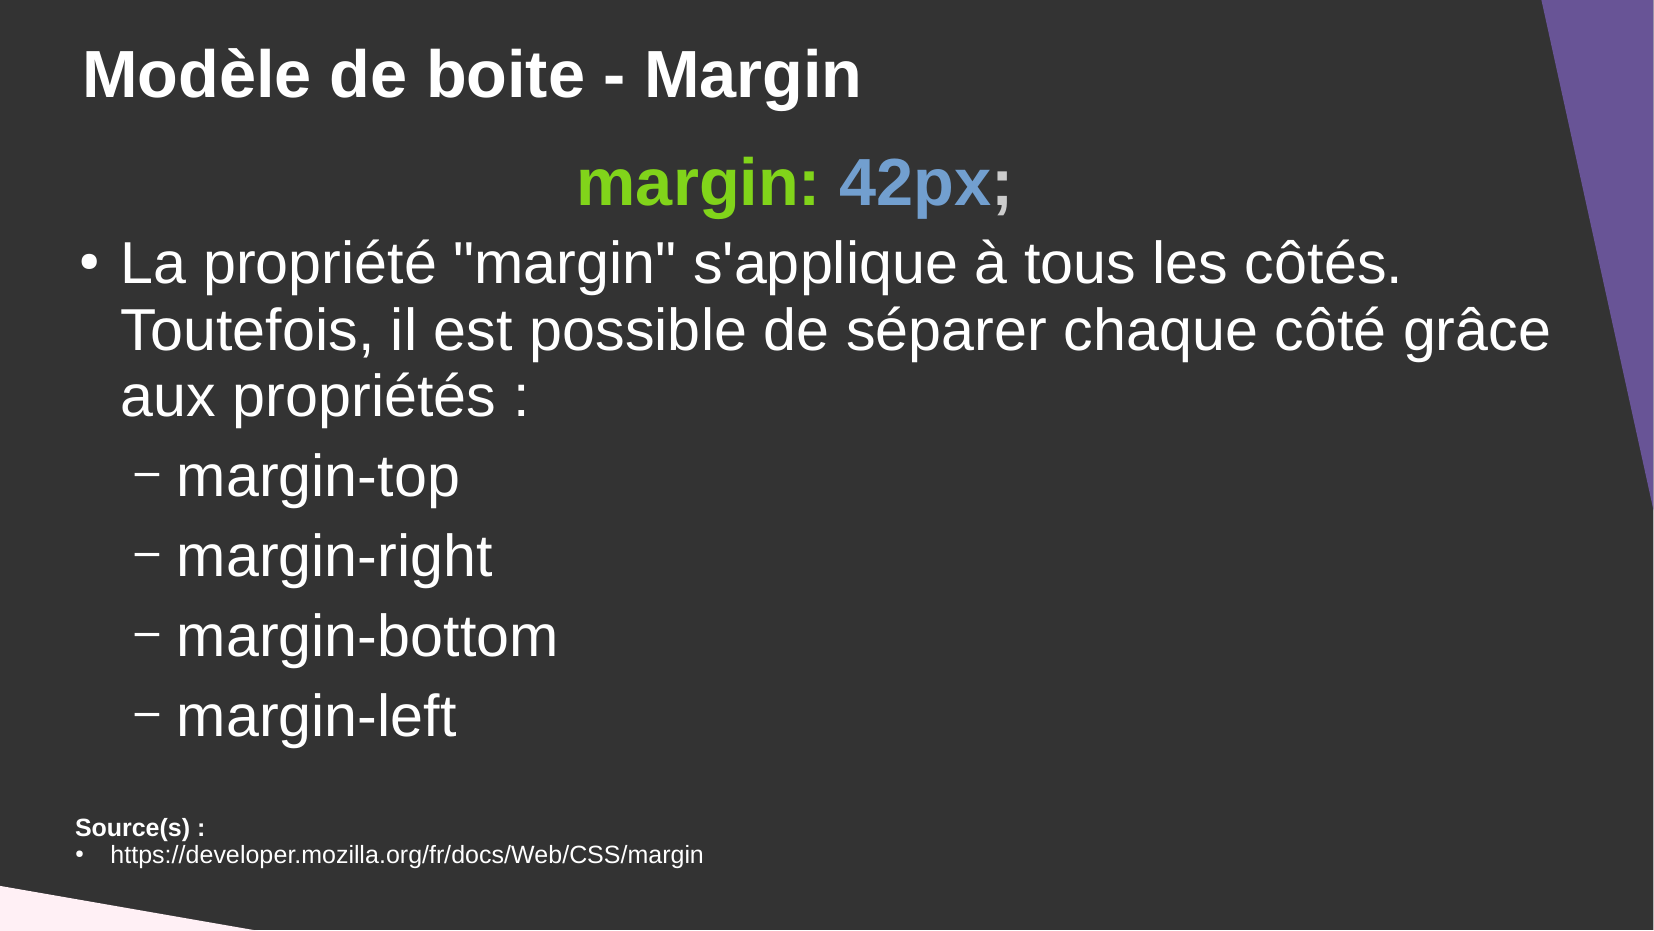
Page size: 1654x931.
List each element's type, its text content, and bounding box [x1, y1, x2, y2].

text_box Source(s) : https://developer.mozilla.org/fr/docs/Web/CSS/margin [60, 805, 1546, 913]
text_box [0, 885, 260, 931]
list La propriété "margin" s'applique à tous les côtés. Toutefois, il est possible de séparer chaque côté grâce aux propriétés : margin-top margin-right margin-bottom margin-left [64, 230, 1604, 753]
title Modèle de boite - Margin [82, 37, 1312, 112]
text_box [1541, 0, 1654, 513]
text_box margin: 42px; [507, 137, 1083, 231]
